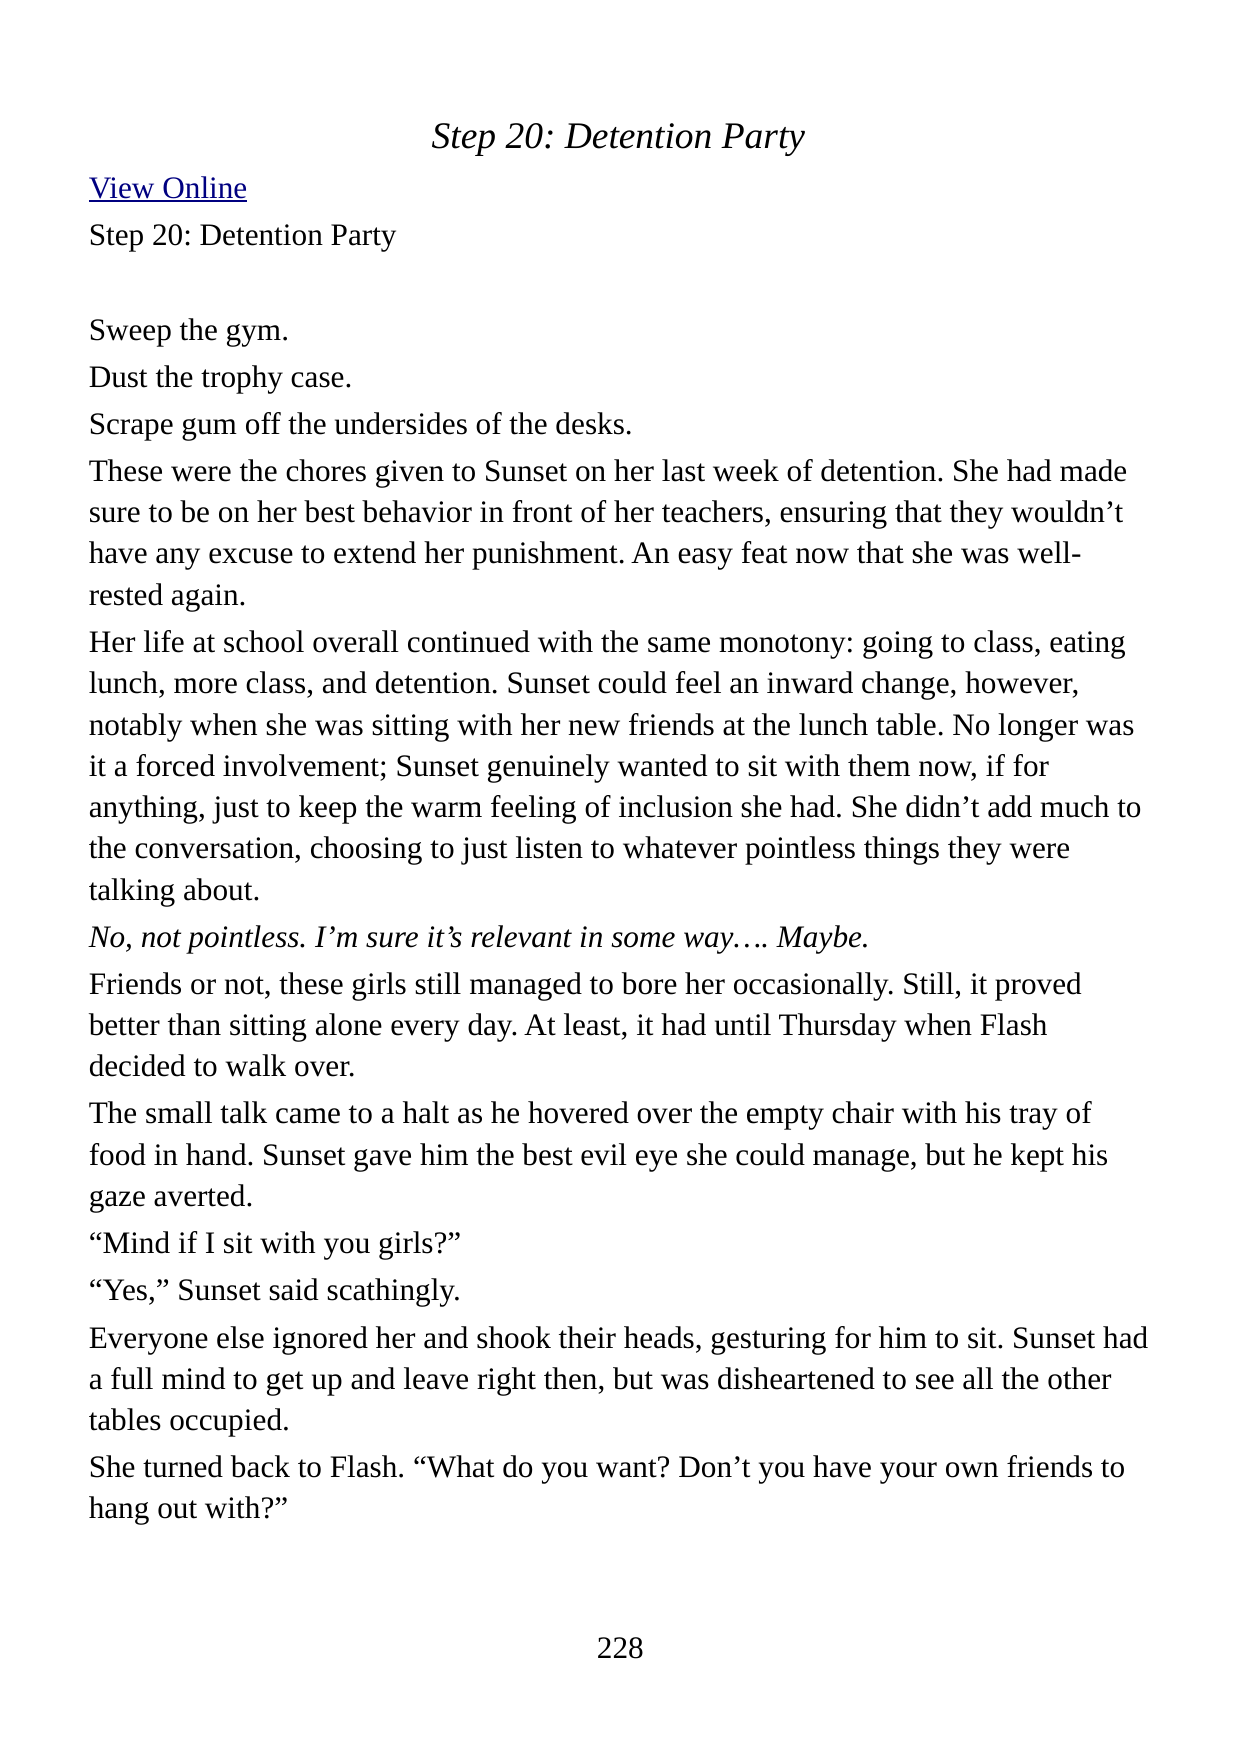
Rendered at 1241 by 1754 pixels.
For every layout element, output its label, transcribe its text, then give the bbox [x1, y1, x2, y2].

text View Online [88, 169, 1152, 205]
text Everyone else ignored her and shook their heads, gesturing for him to sit. Sunset had a full mind to get up and leave right then, but was disheartened to see all the other tables occupied. [88, 1319, 1152, 1437]
text These were the chores given to Sunset on her last week of detention. She had made sure to be on her best behavior in front of her teachers, ensuring that they wouldn’t have any excuse to extend her punishment. An easy feat now that she was well-rested again. [88, 452, 1152, 612]
text The small talk came to a halt as he hovered over the empty chair with his tray of food in hand. Sunset gave him the best evil eye she could manage, but he kept his gaze averted. [88, 1095, 1152, 1213]
text She turned back to Flash. “What do you want? Don’t you have your own friends to hang out with?” [88, 1448, 1152, 1526]
text “Mind if I sit with you girls?” [88, 1224, 1152, 1260]
text Step 20: Detention Party [88, 216, 1152, 252]
text Friends or not, these girls still managed to bore her occasionally. Still, it proved better than sitting alone every day. At least, it had until Thursday when Flash decided to walk over. [88, 965, 1152, 1083]
text Sweep the gym. [88, 311, 1152, 347]
text Dust the trophy case. [88, 358, 1152, 394]
subtitle Step 20: Detention Party [88, 113, 1152, 157]
text No, not pointless. I’m sure it’s relevant in some way…. Maybe. [88, 918, 1152, 954]
text “Yes,” Sunset said scathingly. [88, 1272, 1152, 1308]
text Her life at school overall continued with the same monotony: going to class, eating lunch, more class, and detention. Sunset could feel an inward change, however, notably when she was sitting with her new friends at the lunch table. No longer was it a forced involvement; Sunset genuinely wanted to sit with them now, if for anything, just to keep the warm feeling of inclusion she had. She didn’t add much to the conversation, choosing to just listen to whatever pointless things they were talking about. [88, 623, 1152, 907]
text Scrape gum off the undersides of the desks. [88, 405, 1152, 441]
